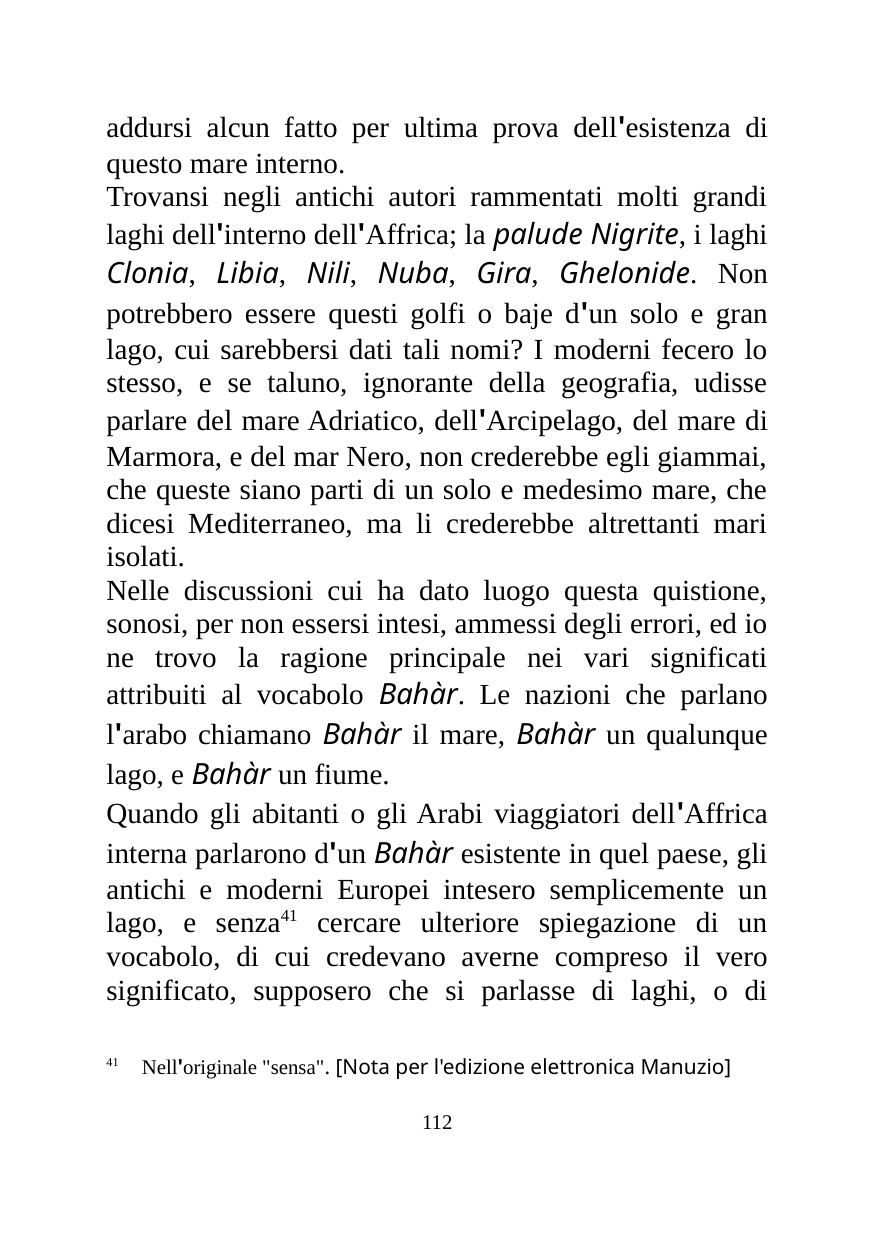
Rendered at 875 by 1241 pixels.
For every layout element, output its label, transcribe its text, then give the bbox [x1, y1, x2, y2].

text Trovansi negli antichi autori rammentati molti grandi laghi dell'interno dell'Affrica; la palude Nigrite, i laghi Clonia, Libia, Nili, Nuba, Gira, Ghelonide. Non potrebbero essere questi golfi o baje d'un solo e gran lago, cui sarebbersi dati tali nomi? I moderni fecero lo stesso, e se taluno, ignorante della geografia, udisse parlare del mare Adriatico, dell'Arcipelago, del mare di Marmora, e del mar Nero, non crederebbe egli giammai, che queste siano parti di un solo e medesimo mare, che dicesi Mediterraneo, ma li crederebbe altrettanti mari isolati. [106, 179, 768, 573]
text Nell'originale "sensa". [Nota per l'edizione elettronica Manuzio] [106, 1052, 768, 1080]
text Quando gli abitanti o gli Arabi viaggiatori dell'Affrica interna parlarono d'un Bahàr esistente in quel paese, gli antichi e moderni Europei intesero semplicemente un lago, e senza cercare ulteriore spiegazione di un vocabolo, di cui credevano averne compreso il vero significato, supposero che si parlasse di laghi, o di [106, 793, 768, 1006]
text Nelle discussioni cui ha dato luogo questa quistione, sonosi, per non essersi intesi, ammessi degli errori, ed io ne trovo la ragione principale nei vari significati attribuiti al vocabolo Bahàr. Le nazioni che parlano l'arabo chiamano Bahàr il mare, Bahàr un qualunque lago, e Bahàr un fiume. [106, 573, 768, 793]
text addursi alcun fatto per ultima prova dell'esistenza di questo mare interno. [106, 106, 768, 179]
